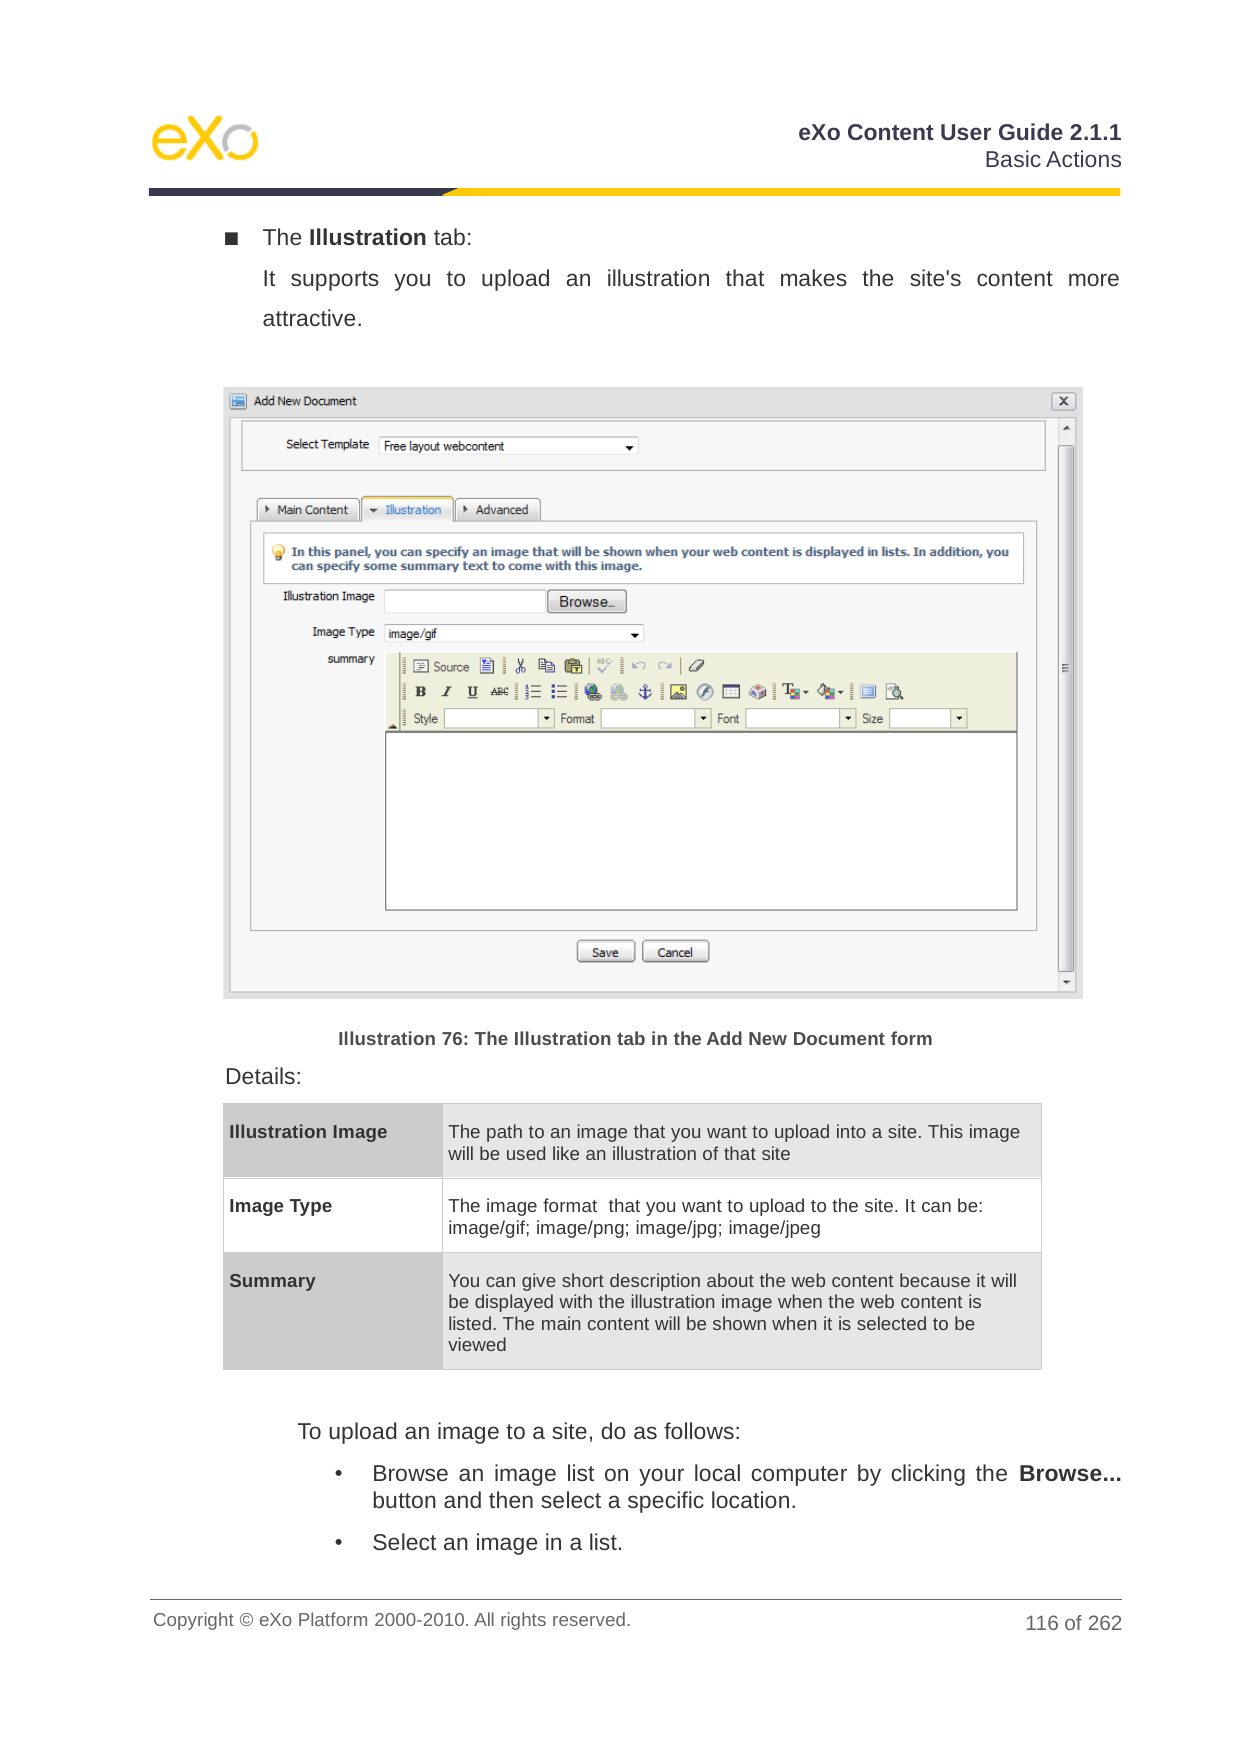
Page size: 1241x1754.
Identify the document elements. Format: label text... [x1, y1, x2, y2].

table_cell Summary [224, 1253, 442, 1369]
picture [223, 387, 1084, 999]
list The Illustration tab: [225, 223, 1122, 251]
list Details: [158, 1025, 1122, 1090]
list Illustration 77: The Illustration tab in the Add New Document form [158, 1025, 1114, 1049]
list It supports you to upload an illustration that makes the site's content more attractive. [225, 264, 1122, 332]
table_cell The image format that you want to upload to the site. It can be: image/gif; image/png; image/jpg; image/jpeg [443, 1179, 1041, 1252]
table_header Illustration Image [224, 1104, 442, 1177]
table_header The path to an image that you want to upload into a site. This image will be used like an illustration of that site [443, 1104, 1041, 1177]
picture [152, 115, 259, 161]
table_cell Image Type [224, 1179, 442, 1252]
table_cell You can give short description about the web content because it will be displayed with the illustration image when the web content is listed. The main content will be shown when it is selected to be viewed [443, 1253, 1041, 1369]
text To upload an image to a site, do as follows: [297, 1417, 1122, 1444]
list Browse an image list on your local computer by clicking the Browse... button and then select a specific location. [334, 1459, 1122, 1513]
list Select an image in a list. [334, 1528, 1122, 1556]
picture [148, 188, 1121, 196]
